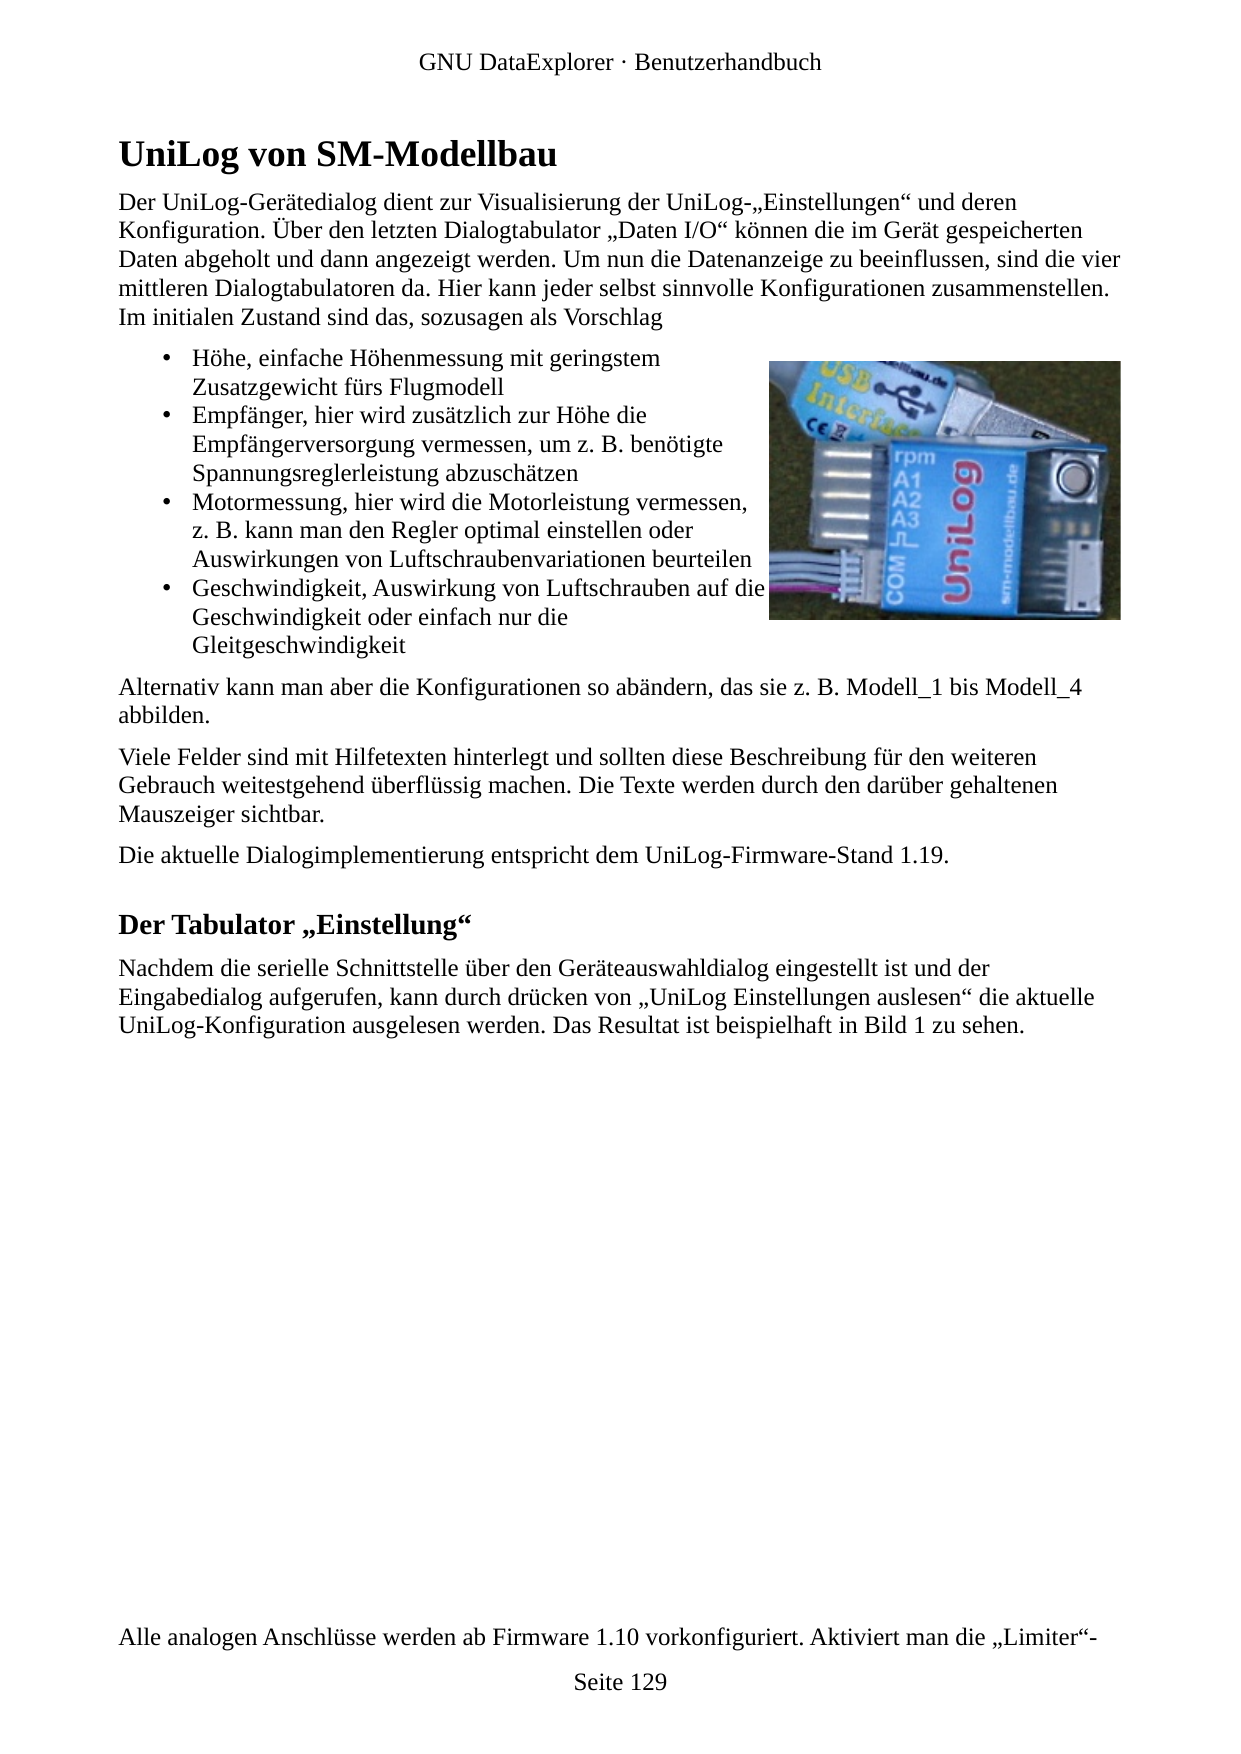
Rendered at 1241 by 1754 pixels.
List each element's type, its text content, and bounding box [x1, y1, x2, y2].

list Höhe, einfache Höhenmessung mit geringstem Zusatzgewicht fürs Flugmodell [162, 343, 1122, 401]
text Nachdem die serielle Schnittstelle über den Geräteauswahldialog eingestellt ist und der Eingabedialog aufgerufen, kann durch drücken von „UniLog Einstellungen auslesen“ die aktuelle UniLog-Konfiguration ausgelesen werden. Das Resultat ist beispielhaft in Bild 1 zu sehen. [118, 953, 1122, 1039]
list Empfänger, hier wird zusätzlich zur Höhe die Empfängerversorgung vermessen, um z. B. benötigte Spannungsreglerleistung abzuschätzen [162, 401, 769, 487]
text Viele Felder sind mit Hilfetexten hinterlegt und sollten diese Beschreibung für den weiteren Gebrauch weitestgehend überflüssig machen. Die Texte werden durch den darüber gehaltenen Mauszeiger sichtbar. [118, 742, 1122, 828]
text Alle analogen Anschlüsse werden ab Firmware 1.10 vorkonfiguriert. Aktiviert man die „Limiter“- [118, 1622, 1122, 1651]
text Die aktuelle Dialogimplementierung entspricht dem UniLog-Firmware-Stand 1.19. [118, 841, 1122, 869]
list Motormessung, hier wird die Motorleistung vermessen, z. B. kann man den Regler optimal einstellen oder Auswirkungen von Luftschraubenvariationen beurteilen [162, 487, 769, 573]
text Der UniLog-Gerätedialog dient zur Visualisierung der UniLog-„Einstellungen“ und deren Konfiguration. Über den letzten Dialogtabulator „Daten I/O“ können die im Gerät gespeicherten Daten abgeholt und dann angezeigt werden. Um nun die Datenanzeige zu beeinflussen, sind die vier mittleren Dialogtabulatoren da. Hier kann jeder selbst sinnvolle Konfigurationen zusammenstellen. Im initialen Zustand sind das, sozusagen als Vorschlag [118, 187, 1122, 331]
text Alternativ kann man aber die Konfigurationen so abändern, das sie z. B. Modell_1 bis Modell_4 abbilden. [118, 672, 1122, 729]
subtitle Der Tabulator „Einstellung“ [118, 907, 1122, 940]
subtitle UniLog von SM-Modellbau [118, 131, 1122, 174]
list Geschwindigkeit, Auswirkung von Luftschrauben auf die Geschwindigkeit oder einfach nur die Gleitgeschwindigkeit [162, 573, 1122, 659]
